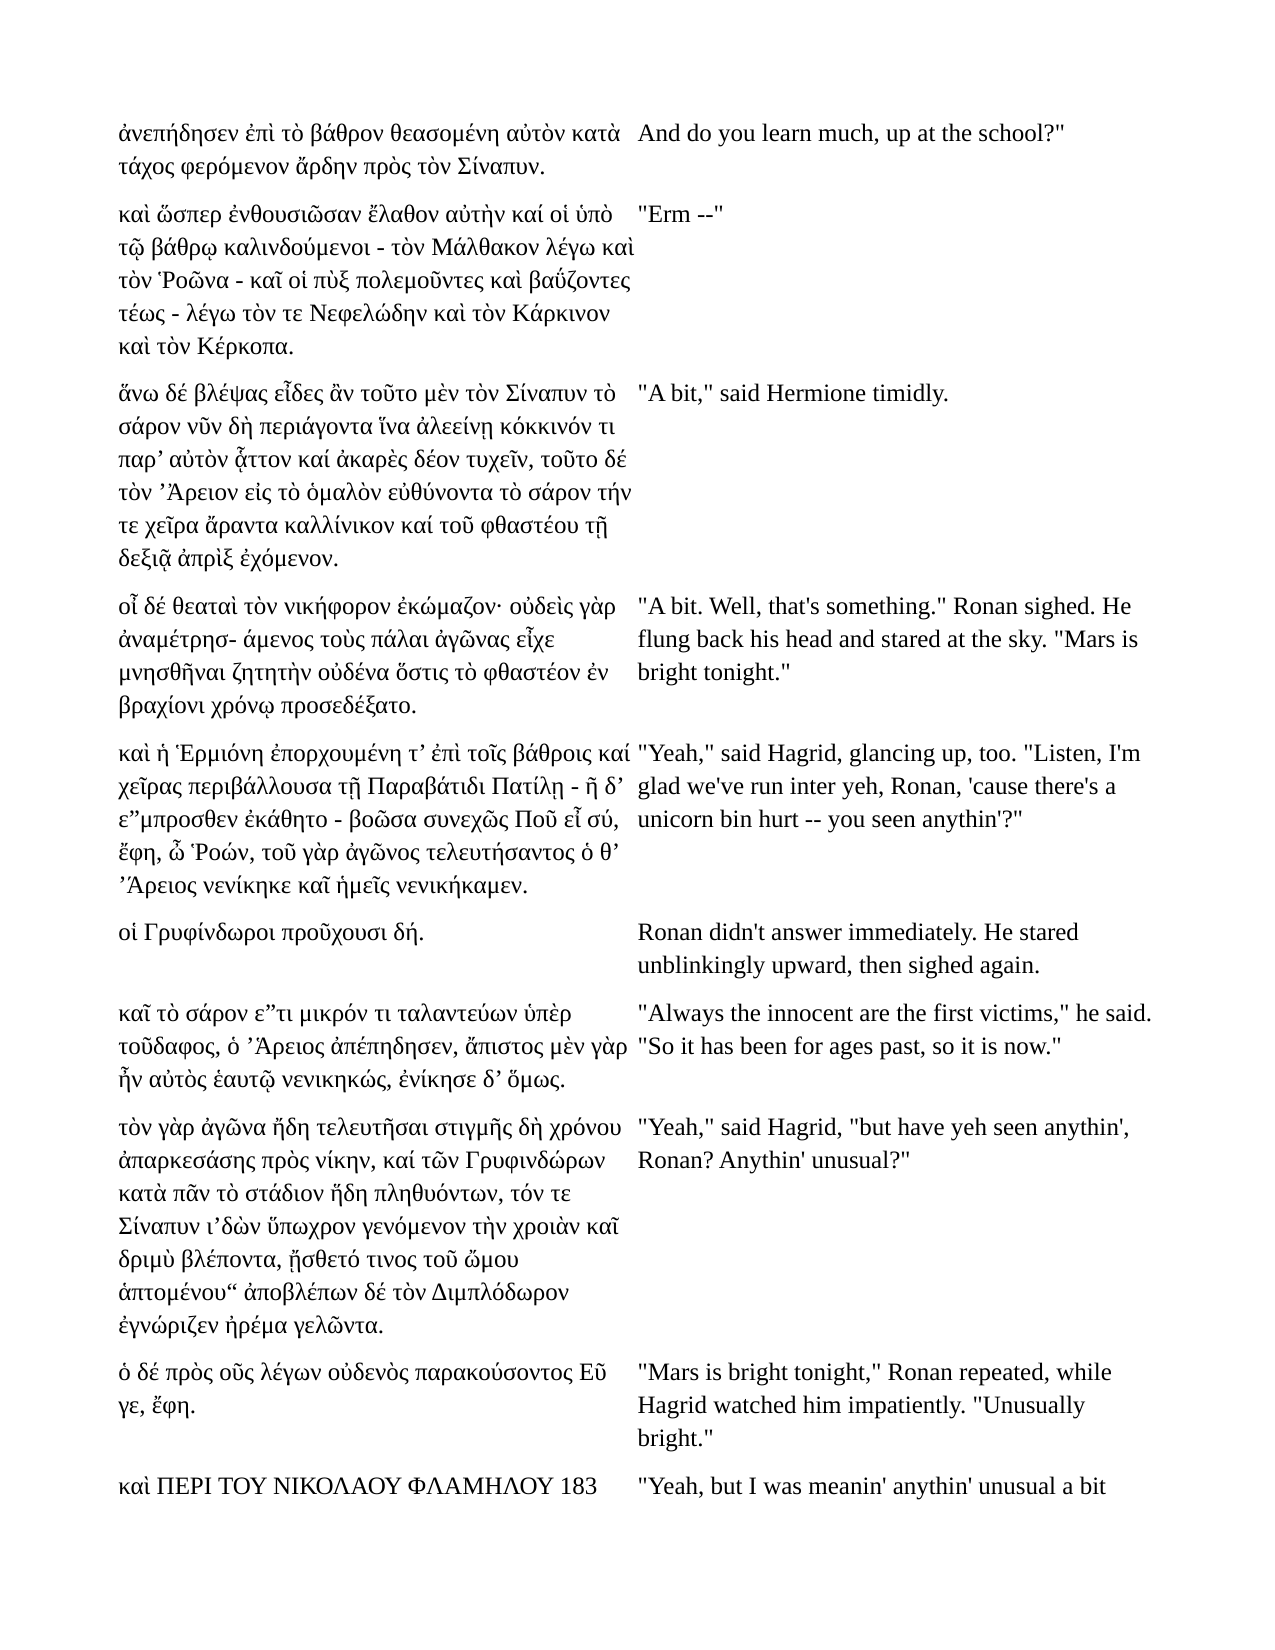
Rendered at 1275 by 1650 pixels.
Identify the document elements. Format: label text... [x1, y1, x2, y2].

table_cell "Yeah, but I was meanin' anythin' unusual a bit [638, 1471, 1157, 1500]
table_cell "Always the innocent are the first victims," he said. "So it has been for ages past, so it is now." [638, 998, 1157, 1112]
table_cell καὶ ὥσπερ ἐνθουσιῶσαν ἔλαθον αὐτὴν καί οἱ ὑπὸ τῷ βάθρῳ καλινδούμενοι - τὸν Μάλθακον λέγω καὶ τὸν Ῥοῶνα - καῖ οἱ πὺξ πολεμοῦντες καὶ βαΰζοντες τέως - λέγω τὸν τε Νεφελώδην καὶ τὸν Κάρκινον καὶ τὸν Κέρκοπα. [118, 199, 637, 378]
table_cell And do you learn much, up at the school?" [638, 118, 1157, 199]
table_cell "Mars is bright tonight," Ronan repeated, while Hagrid watched him impatiently. "Unusually bright." [638, 1358, 1157, 1471]
table_cell καὶ ἡ Ἑρμιόνη ἐπορχουμένη τ’ ἐπὶ τοῖς βάθροις καί χεῖρας περιβάλλουσα τῇ Παραβάτιδι Πατίλῃ - ῆ δ’ ε”μπροσθεν ἐκάθητο - βοῶσα συνεχῶς Ποῦ εἶ σύ, ἔφη, ὦ Ῥοών, τοῦ γὰρ ἀγῶνος τελευτήσαντος ὁ θ’ ’Άρειος νενίκηκε καῖ ἡμεῖς νενικήκαμεν. [118, 738, 637, 917]
table_cell ὁ δέ πρὸς οῦς λέγων οὐδενὸς παρακούσοντος Εῦ γε, ἔφη. [118, 1358, 637, 1471]
table_cell καὶ ΠΕΡΙ ΤΟΥ ΝΙΚΟΛΑΟΥ ΦΛΑΜΗΛΟΥ 183 [118, 1471, 637, 1500]
table_cell "A bit," said Hermione timidly. [638, 379, 1157, 591]
table_cell ἀνεπήδησεν ἐπὶ τὸ βάθρον θεασομένη αὐτὸν κατὰ τάχος φερόμενον ἄρδην πρὸς τὸν Σίναπυν. [118, 118, 637, 199]
table_cell καῖ τὸ σάρον ε”τι μικρόν τι ταλαντεύων ὑπὲρ τοῦδαφος, ὁ ’Ἁρειος ἀπέπηδησεν, ἄπιστος μὲν γὰρ ἦν αὐτὸς ἑαυτῷ νενικηκώς, ἐνίκησε δ’ ὅμως. [118, 998, 637, 1112]
table_cell οἱ Γρυφίνδωροι προῦχουσι δή. [118, 918, 637, 998]
table_cell οἶ δέ θεαταὶ τὸν νικήφορον ἐκώμαζον· οὐδεὶς γὰρ ἀναμέτρησ- άμενος τοὺς πάλαι ἀγῶνας εἶχε μνησθῆναι ζητητὴν οὐδένα ὅστις τὸ φθαστέον ἐν βραχίονι χρόνῳ προσεδέξατο. [118, 591, 637, 738]
table_cell "Yeah," said Hagrid, "but have yeh seen anythin', Ronan? Anythin' unusual?" [638, 1112, 1157, 1357]
table_cell ἅνω δέ βλέψας εἶδες ἂν τοῦτο μὲν τὸν Σίναπυν τὸ σάρον νῦν δὴ περιάγοντα ἵνα ἀλεείνῃ κόκκινόν τι παρ’ αὐτὸν ᾇττον καί ἀκαρὲς δέον τυχεῖν, τοῦτο δέ τὸν ’Ἀρειον εἰς τὸ ὁμαλὸν εὐθύνοντα τὸ σάρον τήν τε χεῖρα ἄραντα καλλίνικον καί τοῦ φθαστέου τῇ δεξιᾷ ἀπρὶξ ἐχόμενον. [118, 379, 637, 591]
table_cell τὸν γὰρ ἀγῶνα ἤδη τελευτῆσαι στιγμῆς δὴ χρόνου ἀπαρκεσάσης πρὸς νίκην, καί τῶν Γρυφινδώρων κατὰ πᾶν τὸ στάδιον ἥδη πληθυόντων, τόν τε Σίναπυν ι’δὼν ὕπωχρον γενόμενον τὴν χροιὰν καῖ δριμὺ βλέποντα, ᾔσθετό τινος τοῦ ὤμου ἁπτομένου“ ἀποβλέπων δέ τὸν Διμπλόδωρον ἐγνώριζεν ἠρέμα γελῶντα. [118, 1112, 637, 1357]
table_cell "Yeah," said Hagrid, glancing up, too. "Listen, I'm glad we've run inter yeh, Ronan, 'cause there's a unicorn bin hurt -- you seen anythin'?" [638, 738, 1157, 917]
table_cell "Erm --" [638, 199, 1157, 378]
table_cell "A bit. Well, that's something." Ronan sighed. He flung back his head and stared at the sky. "Mars is bright tonight." [638, 591, 1157, 738]
table_cell Ronan didn't answer immediately. He stared unblinkingly upward, then sighed again. [638, 918, 1157, 998]
